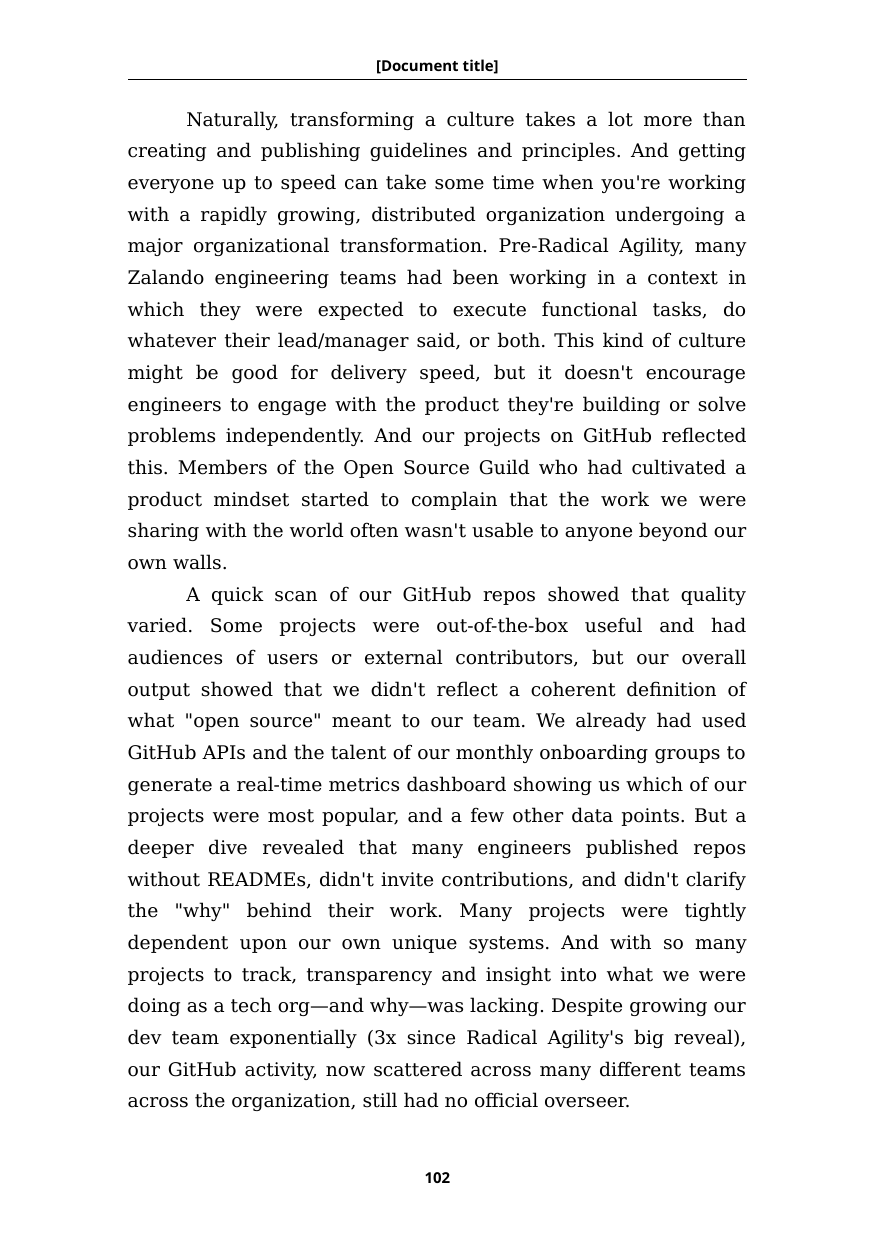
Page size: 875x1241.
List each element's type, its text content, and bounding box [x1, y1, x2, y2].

text A quick scan of our GitHub repos showed that quality varied. Some projects were out-of-the-box useful and had audiences of users or external contributors, but our overall output showed that we didn't reflect a coherent definition of what "open source" meant to our team. We already had used GitHub APIs and the talent of our monthly onboarding groups to generate a real-time metrics dashboard showing us which of our projects were most popular, and a few other data points. But a deeper dive revealed that many engineers published repos without READMEs, didn't invite contributions, and didn't clarify the "why" behind their work. Many projects were tightly dependent upon our own unique systems. And with so many projects to track, transparency and insight into what we were doing as a tech org—and why—was lacking. Despite growing our dev team exponentially (3x since Radical Agility's big reveal), our GitHub activity, now scattered across many different teams across the organization, still had no official overseer. [127, 584, 747, 1112]
text Naturally, transforming a culture takes a lot more than creating and publishing guidelines and principles. And getting everyone up to speed can take some time when you're working with a rapidly growing, distributed organization undergoing a major organizational transformation. Pre-Radical Agility, many Zalando engineering teams had been working in a context in which they were expected to execute functional tasks, do whatever their lead/manager said, or both. This kind of culture might be good for delivery speed, but it doesn't encourage engineers to engage with the product they're building or solve problems independently. And our projects on GitHub reflected this. Members of the Open Source Guild who had cultivated a product mindset started to complain that the work we were sharing with the world often wasn't usable to anyone beyond our own walls. [127, 109, 747, 574]
